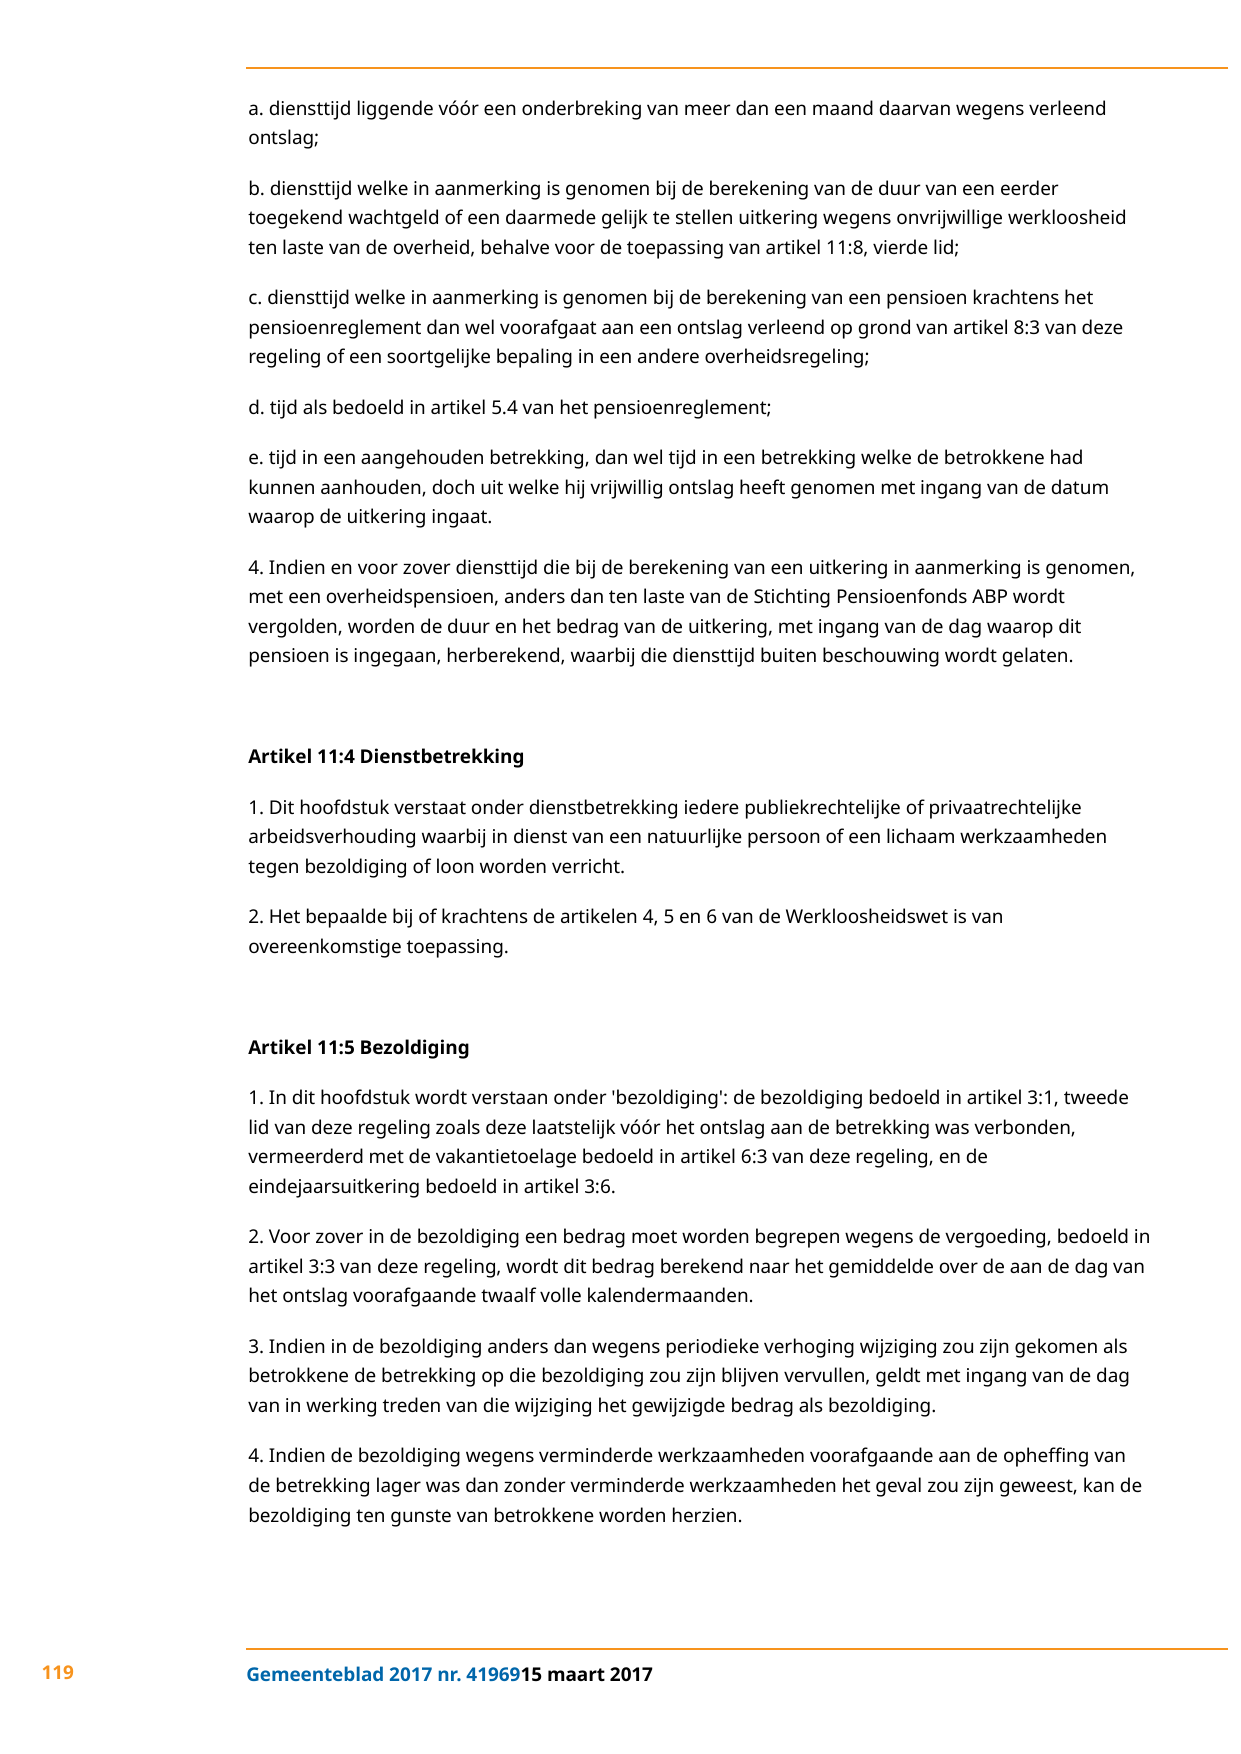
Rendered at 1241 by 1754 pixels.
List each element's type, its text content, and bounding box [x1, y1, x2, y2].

text 2. Het bepaalde bij of krachtens de artikelen 4, 5 en 6 van de Werkloosheidswet is van overeenkomstige toepassing. [248, 903, 1152, 959]
text c. diensttijd welke in aanmerking is genomen bij de berekening van een pensioen krachtens het pensioenreglement dan wel voorafgaat aan een ontslag verleend op grond van artikel 8:3 van deze regeling of een soortgelijke bepaling in een andere overheidsregeling; [248, 284, 1152, 369]
text a. diensttijd liggende vóór een onderbreking van meer dan een maand daarvan wegens verleend ontslag; [248, 95, 1152, 150]
picture [41, 47, 231, 172]
text Artikel 11:5 Bezoldiging [248, 1034, 1152, 1060]
text 4. Indien en voor zover diensttijd die bij de berekening van een uitkering in aanmerking is genomen, met een overheidspensioen, anders dan ten laste van de Stichting Pensioenfonds ABP wordt vergolden, worden de duur en het bedrag van de uitkering, met ingang van de dag waarop dit pensioen is ingegaan, herberekend, waarbij die diensttijd buiten beschouwing wordt gelaten. [248, 554, 1152, 668]
text b. diensttijd welke in aanmerking is genomen bij de berekening van de duur van een eerder toegekend wachtgeld of een daarmede gelijk te stellen uitkering wegens onvrijwillige werkloosheid ten laste van de overheid, behalve voor de toepassing van artikel 11:8, vierde lid; [248, 175, 1152, 260]
text 1. Dit hoofdstuk verstaat onder dienstbetrekking iedere publiekrechtelijke of privaatrechtelijke arbeidsverhouding waarbij in dienst van een natuurlijke persoon of een lichaam werkzaamheden tegen bezoldiging of loon worden verricht. [248, 794, 1152, 879]
text 2. Voor zover in de bezoldiging een bedrag moet worden begrepen wegens de vergoeding, bedoeld in artikel 3:3 van deze regeling, wordt dit bedrag berekend naar het gemiddelde over de aan de dag van het ontslag voorafgaande twaalf volle kalendermaanden. [248, 1223, 1152, 1308]
text d. tijd als bedoeld in artikel 5.4 van het pensioenreglement; [248, 394, 1152, 420]
text 1. In dit hoofdstuk wordt verstaan onder 'bezoldiging': de bezoldiging bedoeld in artikel 3:1, tweede lid van deze regeling zoals deze laatstelijk vóór het ontslag aan de betrekking was verbonden, vermeerderd met de vakantietoelage bedoeld in artikel 6:3 van deze regeling, en de eindejaarsuitkering bedoeld in artikel 3:6. [248, 1084, 1152, 1199]
text Artikel 11:4 Dienstbetrekking [248, 743, 1152, 769]
text 4. Indien de bezoldiging wegens verminderde werkzaamheden voorafgaande aan de opheffing van de betrekking lager was dan zonder verminderde werkzaamheden het geval zou zijn geweest, kan de bezoldiging ten gunste van betrokkene worden herzien. [248, 1443, 1152, 1528]
text e. tijd in een aangehouden betrekking, dan wel tijd in een betrekking welke de betrokkene had kunnen aanhouden, doch uit welke hij vrijwillig ontslag heeft genomen met ingang van de datum waarop de uitkering ingaat. [248, 444, 1152, 529]
text 3. Indien in de bezoldiging anders dan wegens periodieke verhoging wijziging zou zijn gekomen als betrokkene de betrekking op die bezoldiging zou zijn blijven vervullen, geldt met ingang van de dag van in werking treden van die wijziging het gewijzigde bedrag als bezoldiging. [248, 1333, 1152, 1418]
